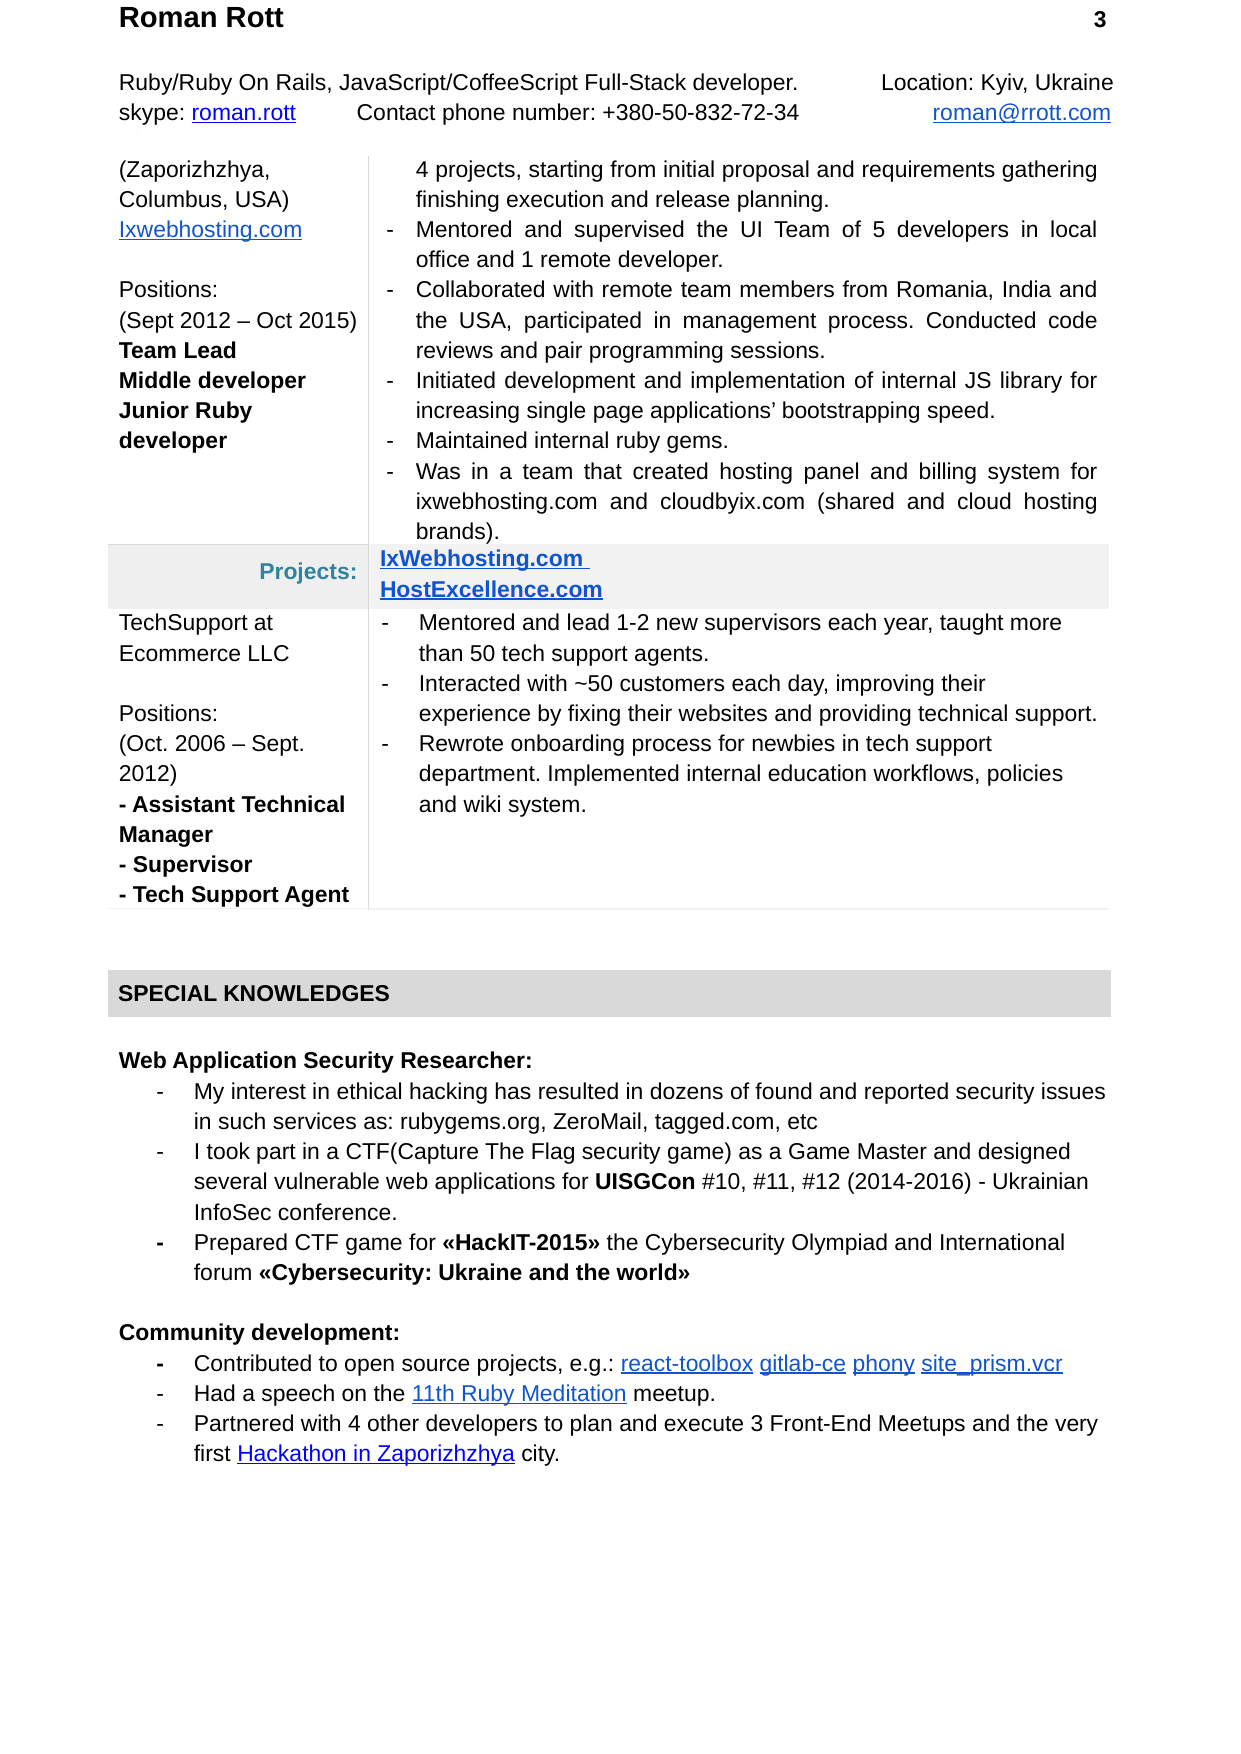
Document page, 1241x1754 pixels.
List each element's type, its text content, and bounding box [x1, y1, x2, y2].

table_header SPECIAL KNOWLEDGES [108, 970, 1111, 1017]
table_cell TechSupport at Ecommerce LLC Positions: (Oct. 2006 – Sept. 2012) - Assistant Technical Manager - Supervisor - Tech Support Agent [108, 609, 368, 907]
list My interest in ethical hacking has resulted in dozens of found and reported security issues in such services as: rubygems.org, ZeroMail, tagged.com, etc [156, 1078, 1121, 1134]
list Partnered with 4 other developers to plan and execute 3 Front-End Meetups and the very first Hackathon in Zaporizhzhya city. [156, 1410, 1121, 1466]
table_cell Mentored and lead 1-2 new supervisors each year, taught more than 50 tech support agents. Interacted with ~50 customers each day, improving their experience by fixing their websites and providing technical support. Rewrote onboarding process for newbies in tech support department. Implemented internal education workflows, policies and wiki system. [369, 609, 1109, 907]
text Community development: [119, 1319, 1121, 1346]
list I took part in a CTF(Capture The Flag security game) as a Game Master and designed several vulnerable web applications for UISGCon #10, #11, #12 (2014-2016) - Ukrainian InfoSec conference. [156, 1138, 1121, 1225]
list Had a speech on the 11th Ruby Meditation meetup. [156, 1380, 1121, 1406]
text Web Application Security Researcher: [119, 1047, 1121, 1074]
table_cell Projects: [108, 545, 368, 609]
table_cell IxWebhosting.com HostExcellence.com [369, 544, 1109, 609]
table_cell (Zaporizhzhya, Columbus, USA) Ixwebhosting.com Positions: (Sept 2012 – Oct 2015) Team Lead Middle developer Junior Ruby developer [108, 156, 368, 544]
table_cell 4 projects, starting from initial proposal and requirements gathering finishing execution and release planning. Mentored and supervised the UI Team of 5 developers in local office and 1 remote developer. Collaborated with remote team members from Romania, India and the USA, participated in management process. Conducted code reviews and pair programming sessions. Initiated development and implementation of internal JS library for increasing single page applications’ bootstrapping speed. Maintained internal ruby gems. Was in a team that created hosting panel and billing system for ixwebhosting.com and cloudbyix.com (shared and cloud hosting brands). [369, 156, 1109, 544]
list Contributed to open source projects, e.g.: react-toolbox gitlab-ce phony site_prism.vcr [156, 1349, 1121, 1376]
list Prepared CTF game for «HackIT-2015» the Cybersecurity Olympiad and International forum «Cybersecurity: Ukraine and the world» [156, 1229, 1121, 1285]
